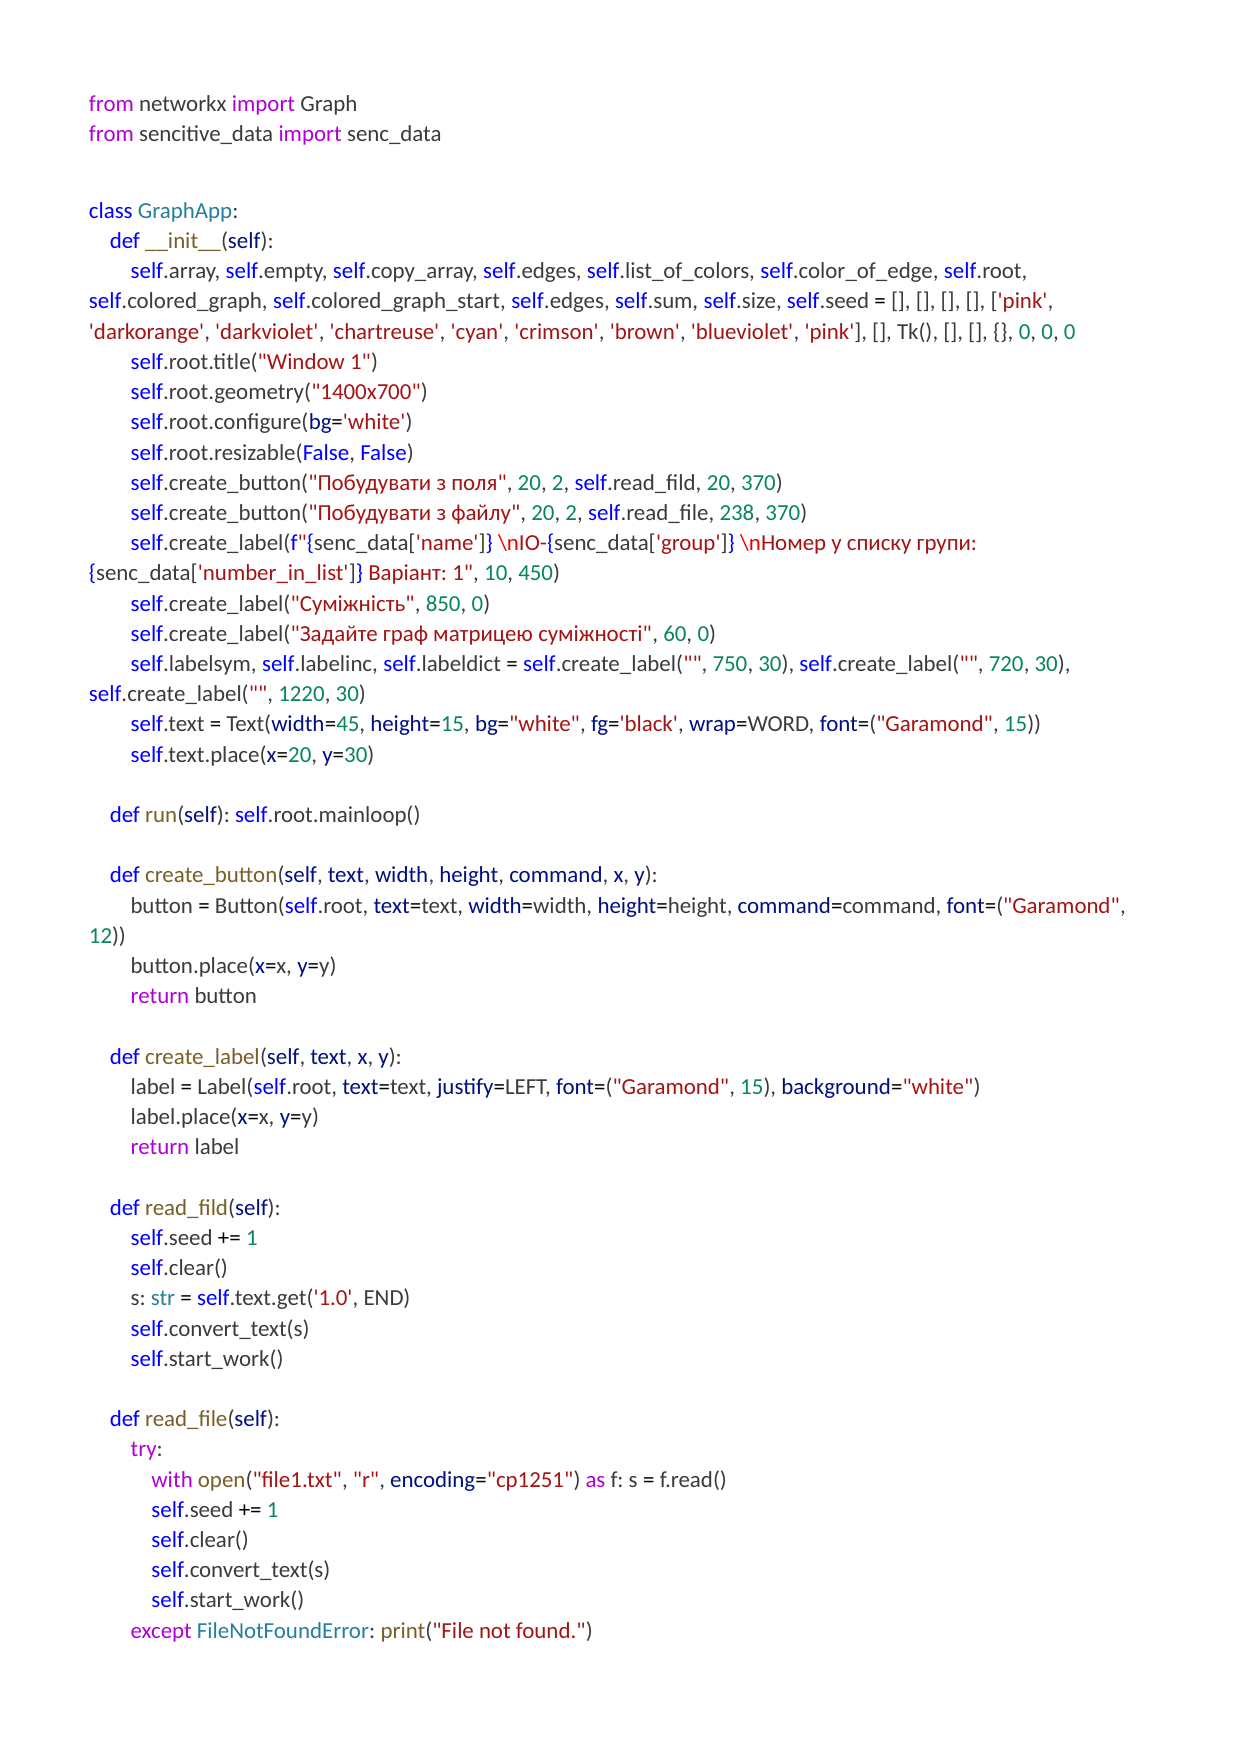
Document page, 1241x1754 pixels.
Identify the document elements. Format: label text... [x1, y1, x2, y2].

text return button [89, 981, 1152, 1009]
text label.place(x=x, y=y) [89, 1102, 1152, 1130]
text self.create_button("Побудувати з файлу", 20, 2, self.read_file, 238, 370) [89, 498, 1152, 526]
text return label [89, 1132, 1152, 1160]
text self.create_label(f"{senc_data['name']} \nІО-{senc_data['group']} \nНомер у списку групи: {senc_data['number_in_list']} Варіант: 1", 10, 450) [89, 528, 1152, 586]
text self.clear() [89, 1525, 1152, 1553]
text self.convert_text(s) [89, 1314, 1152, 1342]
text self.text = Text(width=45, height=15, bg="white", fg='black', wrap=WORD, font=("Garamond", 15)) [89, 709, 1152, 737]
text self.text.place(x=20, y=30) [89, 740, 1152, 768]
text self.labelsym, self.labelinc, self.labeldict = self.create_label("", 750, 30), self.create_label("", 720, 30), self.create_label("", 1220, 30) [89, 649, 1152, 707]
text from sencitive_data import senc_data [89, 119, 1152, 147]
text label = Label(self.root, text=text, justify=LEFT, font=("Garamond", 15), background="white") [89, 1072, 1152, 1100]
text button = Button(self.root, text=text, width=width, height=height, command=command, font=("Garamond", 12)) [89, 891, 1152, 949]
text def read_file(self): [89, 1404, 1152, 1432]
text self.start_work() [89, 1586, 1152, 1613]
text self.root.configure(bg='white') [89, 407, 1152, 435]
text self.start_work() [89, 1344, 1152, 1372]
text self.root.title("Window 1") [89, 347, 1152, 375]
text self.seed += 1 [89, 1223, 1152, 1251]
text def create_button(self, text, width, height, command, x, y): [89, 861, 1152, 888]
text self.convert_text(s) [89, 1555, 1152, 1583]
text from networkx import Graph [89, 89, 1152, 117]
text self.root.resizable(False, False) [89, 438, 1152, 466]
text def run(self): self.root.mainloop() [89, 800, 1152, 828]
text class GraphApp: [89, 196, 1152, 224]
text def create_label(self, text, x, y): [89, 1042, 1152, 1070]
text self.create_label("Задайте граф матрицею суміжності", 60, 0) [89, 619, 1152, 647]
text self.seed += 1 [89, 1495, 1152, 1523]
text self.create_button("Побудувати з поля", 20, 2, self.read_fild, 20, 370) [89, 468, 1152, 496]
text button.place(x=x, y=y) [89, 951, 1152, 979]
text self.create_label("Суміжність", 850, 0) [89, 589, 1152, 617]
text s: str = self.text.get('1.0', END) [89, 1283, 1152, 1311]
text self.array, self.empty, self.copy_array, self.edges, self.list_of_colors, self.color_of_edge, self.root, self.colored_graph, self.colored_graph_start, self.edges, self.sum, self.size, self.seed = [], [], [], [], ['pink', 'darkorange', 'darkviolet', 'chartreuse', 'cyan', 'crimson', 'brown', 'blueviolet', 'pink'], [], Tk(), [], [], {}, 0, 0, 0 [89, 256, 1152, 345]
text self.clear() [89, 1253, 1152, 1281]
text with open("file1.txt", "r", encoding="cp1251") as f: s = f.read() [89, 1465, 1152, 1493]
text self.root.geometry("1400x700") [89, 377, 1152, 405]
text def __init__(self): [89, 226, 1152, 254]
text try: [89, 1434, 1152, 1462]
text def read_fild(self): [89, 1193, 1152, 1221]
text except FileNotFoundError: print("File not found.") [89, 1616, 1152, 1644]
